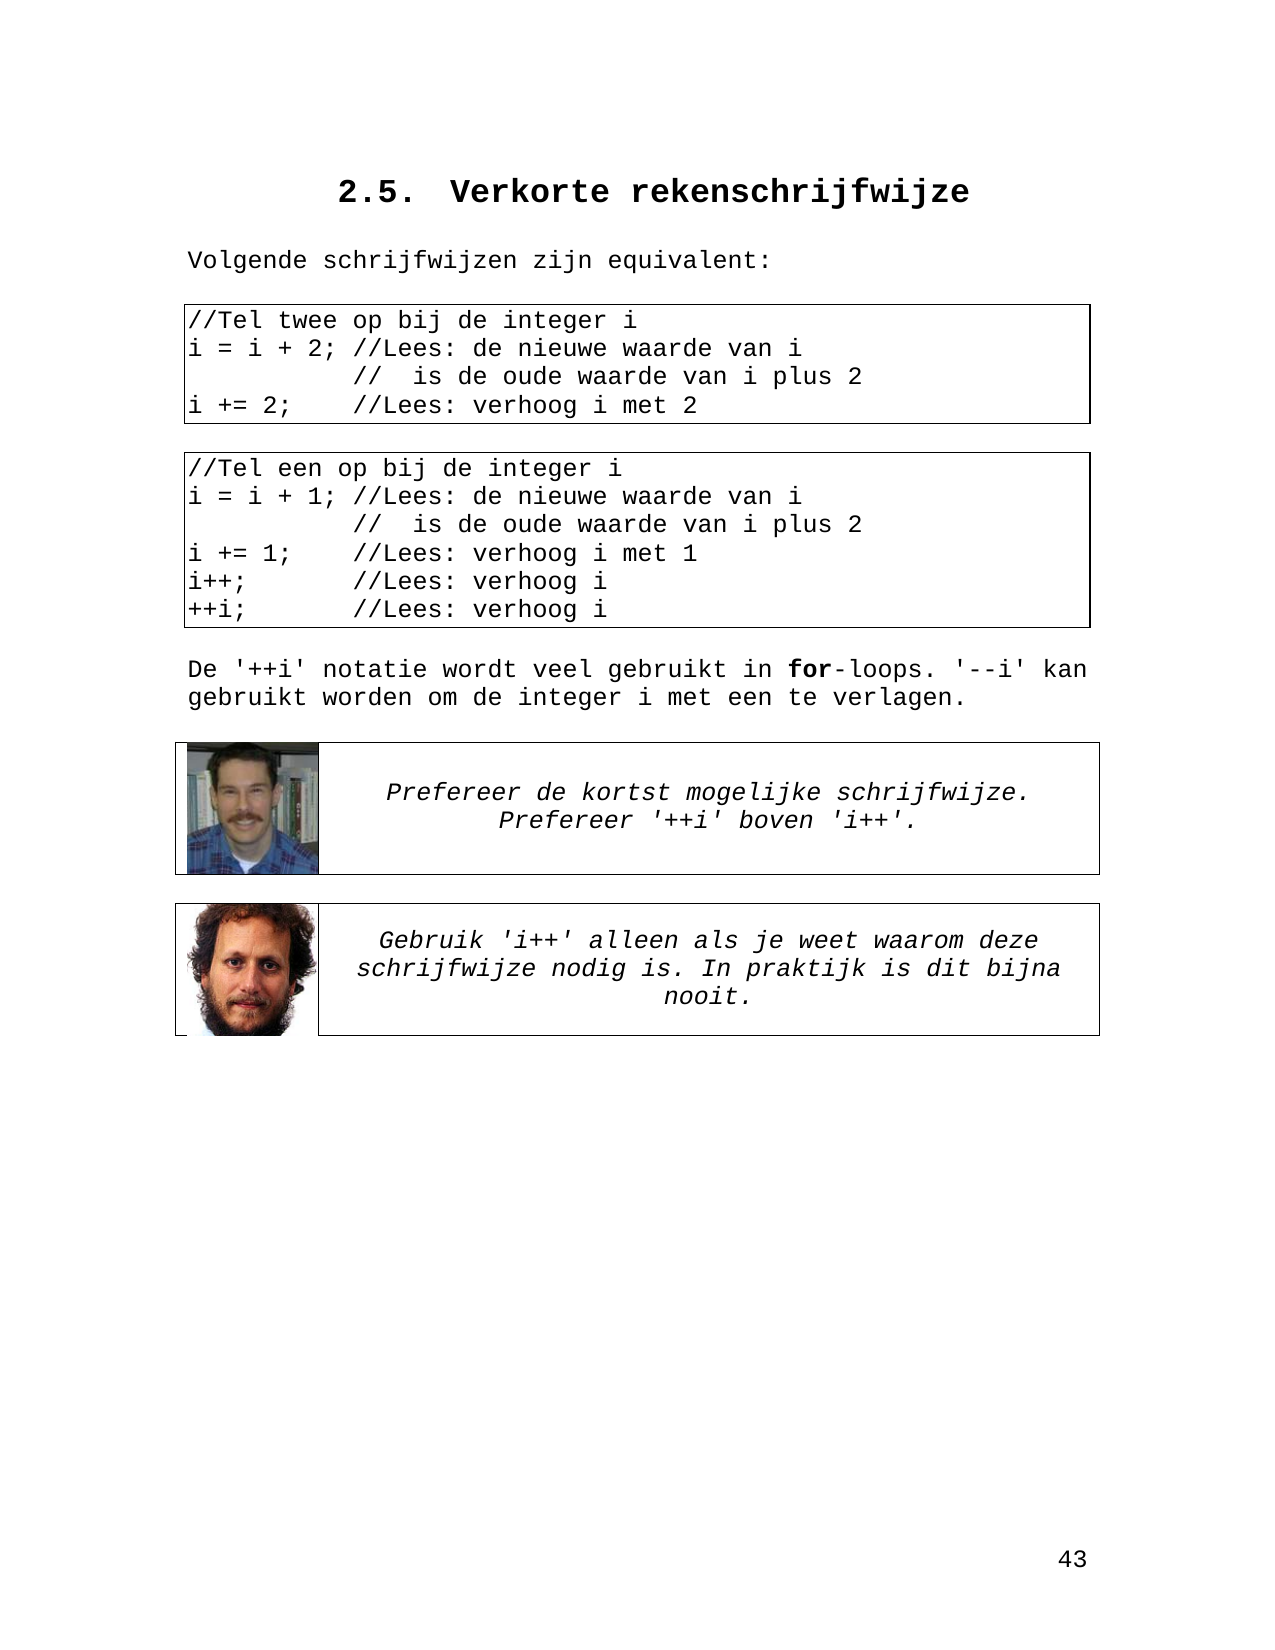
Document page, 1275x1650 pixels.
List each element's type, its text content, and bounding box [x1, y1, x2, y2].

text i += 1; //Lees: verhoog i met 1 [187, 540, 1087, 568]
text Volgende schrijfwijzen zijn equivalent: [187, 247, 1087, 276]
text i = i + 1; //Lees: de nieuwe waarde van i [187, 483, 1087, 512]
text i = i + 2; //Lees: de nieuwe waarde van i [187, 336, 1087, 364]
picture [187, 904, 318, 1036]
text // is de oude waarde van i plus 2 [187, 364, 1087, 389]
table_header [176, 904, 187, 1035]
text //Tel een op bij de integer i [185, 453, 1089, 483]
text ++i; //Lees: verhoog i [185, 594, 1089, 627]
text i += 2; //Lees: verhoog i met 2 [185, 389, 1089, 423]
table_header Gebruik 'i++' alleen als je weet waarom deze schrijfwijze nodig is. In praktijk is dit bijna nooit. [319, 904, 1099, 1035]
text De '++i' notatie wordt veel gebruikt in for-loops. '--i' kan gebruikt worden om de integer i met een te verlagen. [187, 657, 1087, 713]
table_header [176, 743, 187, 874]
table_header Prefereer de kortst mogelijke schrijfwijze. Prefereer '++i' boven 'i++'. [319, 743, 1099, 874]
text //Tel twee op bij de integer i [185, 305, 1089, 336]
text i++; //Lees: verhoog i [187, 568, 1087, 594]
picture [187, 742, 318, 874]
text // is de oude waarde van i plus 2 [187, 512, 1087, 540]
subtitle Verkorte rekenschrijfwijze [337, 175, 1087, 213]
